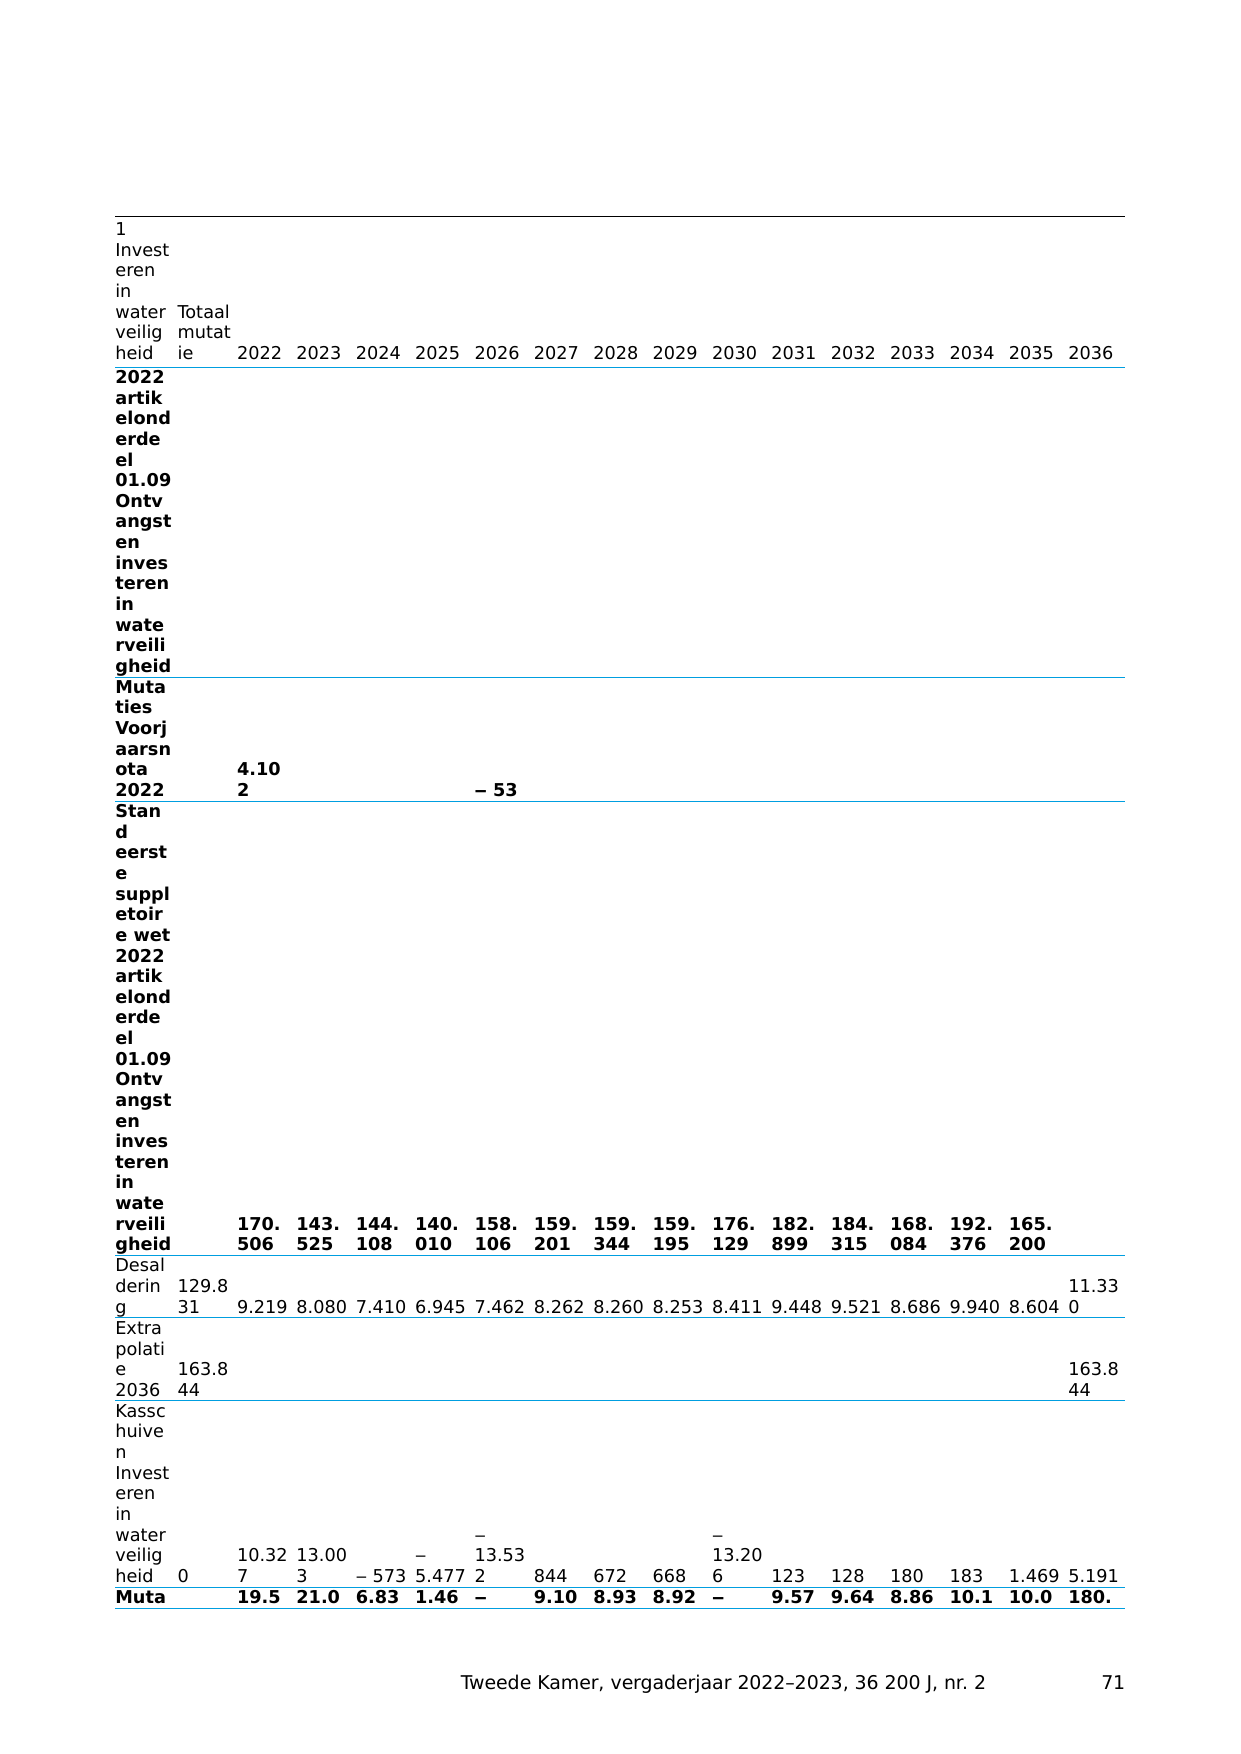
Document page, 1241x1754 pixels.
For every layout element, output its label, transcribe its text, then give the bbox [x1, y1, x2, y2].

table_cell ‒ [709, 1588, 768, 1608]
table_cell 0 [175, 1401, 234, 1586]
table_cell 9.521 [828, 1256, 887, 1317]
table_cell 844 [531, 1401, 590, 1586]
table_cell [887, 1318, 946, 1400]
table_cell [709, 368, 768, 676]
table_cell [293, 1318, 353, 1400]
table_cell 2025 [412, 217, 471, 366]
table_cell 159.344 [590, 802, 649, 1255]
table_cell [709, 1318, 768, 1400]
table_cell [471, 1318, 531, 1400]
table_cell Totaal mutatie [175, 217, 234, 366]
table_cell 668 [650, 1401, 709, 1586]
table_cell 2023 [293, 217, 353, 366]
table_cell 170.506 [234, 802, 293, 1255]
table_cell [175, 1588, 234, 1608]
table_cell [650, 1318, 709, 1400]
table_cell [887, 368, 946, 676]
table_cell 11.330 [1065, 1256, 1125, 1317]
table_cell 8.604 [1006, 1256, 1065, 1317]
table_cell 8.93 [590, 1588, 649, 1608]
table_cell 8.86 [887, 1588, 946, 1608]
table_cell 9.448 [768, 1256, 828, 1317]
table_cell 2028 [590, 217, 649, 366]
table_cell [1065, 368, 1125, 676]
table_cell [175, 368, 234, 676]
table_cell 8.260 [590, 1256, 649, 1317]
table_cell [412, 1318, 471, 1400]
table_cell [887, 678, 946, 801]
table_cell [293, 678, 353, 801]
table_cell 140.010 [412, 802, 471, 1255]
table_cell 9.940 [946, 1256, 1006, 1317]
table_cell 183 [946, 1401, 1006, 1586]
table_cell [353, 368, 412, 676]
table_cell 180. [1065, 1588, 1125, 1608]
table_cell [946, 368, 1006, 676]
table_cell [709, 678, 768, 801]
table_cell [768, 678, 828, 801]
table_cell [234, 1318, 293, 1400]
table_cell [175, 802, 234, 1255]
table_cell [353, 678, 412, 801]
table_cell [828, 678, 887, 801]
table_cell [471, 368, 531, 676]
table_cell 6.83 [353, 1588, 412, 1608]
table_cell 2029 [650, 217, 709, 366]
table_cell 2032 [828, 217, 887, 366]
table_cell [1006, 678, 1065, 801]
table_cell Stand eerste suppletoire wet 2022 artikelonderdeel 01.09 Ontvangsten investeren in waterveiligheid [115, 802, 174, 1255]
table_cell [946, 1318, 1006, 1400]
table_cell 10.0 [1006, 1588, 1065, 1608]
table_cell 165.200 [1006, 802, 1065, 1255]
table_cell 123 [768, 1401, 828, 1586]
table_cell 2035 [1006, 217, 1065, 366]
table_cell [531, 1318, 590, 1400]
table_cell 2031 [768, 217, 828, 366]
table_cell 2036 [1065, 217, 1125, 366]
table_cell 1.469 [1006, 1401, 1065, 1586]
table_cell 2027 [531, 217, 590, 366]
table_cell Muta [115, 1588, 174, 1608]
table_cell Kasschuiven Investeren in waterveiligheid [115, 1401, 174, 1586]
table_cell 8.411 [709, 1256, 768, 1317]
table_cell 4.102 [234, 678, 293, 801]
table_cell 7.462 [471, 1256, 531, 1317]
table_cell [1006, 1318, 1065, 1400]
table_cell 128 [828, 1401, 887, 1586]
table_cell 163.844 [175, 1318, 234, 1400]
table_cell [590, 368, 649, 676]
table_cell 7.410 [353, 1256, 412, 1317]
table_cell [412, 368, 471, 676]
table_cell [650, 368, 709, 676]
table_cell 2022 artikelonderdeel 01.09 Ontvangsten investeren in waterveiligheid [115, 368, 174, 676]
table_cell 2024 [353, 217, 412, 366]
table_cell 672 [590, 1401, 649, 1586]
table_cell 19.5 [234, 1588, 293, 1608]
table_cell Mutaties Voorjaarsnota 2022 [115, 678, 174, 801]
table_cell [828, 368, 887, 676]
table_cell [828, 1318, 887, 1400]
table_cell [1006, 368, 1065, 676]
table_cell 158.106 [471, 802, 531, 1255]
table_cell 168.084 [887, 802, 946, 1255]
table_cell 129.831 [175, 1256, 234, 1317]
table_cell 184.315 [828, 802, 887, 1255]
table_cell [768, 1318, 828, 1400]
table_cell 2030 [709, 217, 768, 366]
table_cell 8.253 [650, 1256, 709, 1317]
table_cell 163.844 [1065, 1318, 1125, 1400]
table_cell [650, 678, 709, 801]
table_cell [946, 678, 1006, 801]
table_cell 143.525 [293, 802, 353, 1255]
table_cell 159.201 [531, 802, 590, 1255]
table_cell [293, 368, 353, 676]
table_cell 1 Investeren in waterveiligheid [115, 217, 174, 366]
table_cell [1065, 678, 1125, 801]
table_cell 2034 [946, 217, 1006, 366]
table_cell 5.191 [1065, 1401, 1125, 1586]
table_cell 2022 [234, 217, 293, 366]
table_cell ‒ 13.206 [709, 1401, 768, 1586]
table_cell 6.945 [412, 1256, 471, 1317]
table_cell 180 [887, 1401, 946, 1586]
table_cell 10.1 [946, 1588, 1006, 1608]
table_cell ‒ [471, 1588, 531, 1608]
table_cell 10.327 [234, 1401, 293, 1586]
table_cell 8.92 [650, 1588, 709, 1608]
table_cell [412, 678, 471, 801]
table_cell [234, 368, 293, 676]
table_cell 192.376 [946, 802, 1006, 1255]
table_cell [590, 678, 649, 801]
table_cell 8.262 [531, 1256, 590, 1317]
table_cell [175, 678, 234, 801]
table_cell 144.108 [353, 802, 412, 1255]
table_cell 8.080 [293, 1256, 353, 1317]
table_cell [531, 678, 590, 801]
table_cell 9.57 [768, 1588, 828, 1608]
table_cell 13.003 [293, 1401, 353, 1586]
table_cell 176.129 [709, 802, 768, 1255]
table_cell 8.686 [887, 1256, 946, 1317]
table_cell 2026 [471, 217, 531, 366]
table_cell [590, 1318, 649, 1400]
table_cell ‒ 5.477 [412, 1401, 471, 1586]
table_cell ‒ 573 [353, 1401, 412, 1586]
table_cell ‒ 13.532 [471, 1401, 531, 1586]
table_cell [353, 1318, 412, 1400]
table_cell 9.219 [234, 1256, 293, 1317]
table_cell 21.0 [293, 1588, 353, 1608]
table_cell Extrapolatie 2036 [115, 1318, 174, 1400]
table_header Tabel 46 Artikel 1 Investeren in waterveiligheid [115, 191, 1125, 216]
table_cell 159.195 [650, 802, 709, 1255]
table_cell 1.46 [412, 1588, 471, 1608]
table_cell [531, 368, 590, 676]
table_cell 9.10 [531, 1588, 590, 1608]
table_cell 2033 [887, 217, 946, 366]
table_cell [768, 368, 828, 676]
table_cell [1065, 802, 1125, 1255]
table_cell Desaldering [115, 1256, 174, 1317]
table_cell 182.899 [768, 802, 828, 1255]
table_cell 9.64 [828, 1588, 887, 1608]
table_cell ‒ 53 [471, 678, 531, 801]
